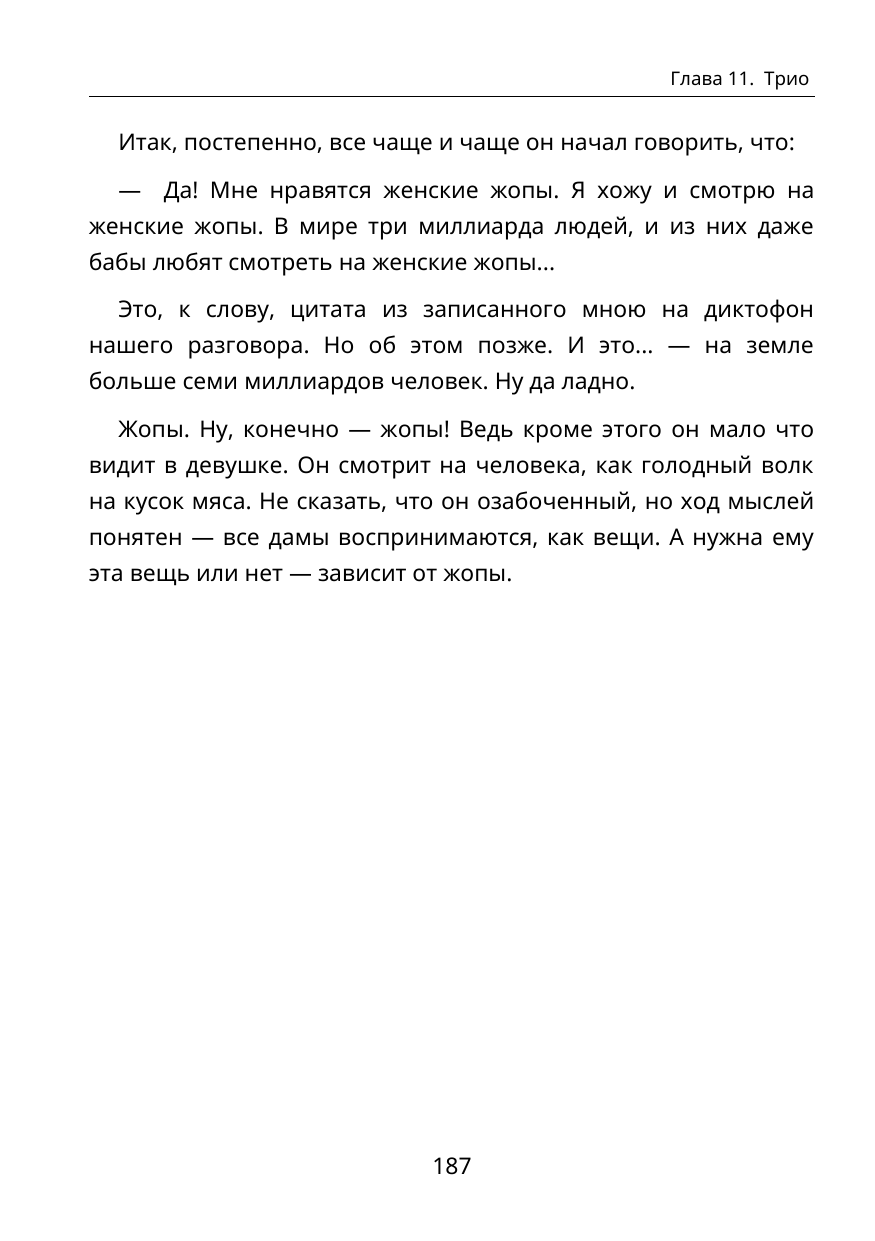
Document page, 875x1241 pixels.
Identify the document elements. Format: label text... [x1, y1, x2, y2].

text Это, к слову, цитата из записанного мною на диктофон нашего разговора. Но об этом позже. И это... — на земле больше семи миллиардов человек. Ну да ладно. [88, 293, 815, 396]
list Да! Мне нравятся женские жопы. Я хожу и смотрю на женские жопы. В мире три миллиарда людей, и из них даже бабы любят смотреть на женские жопы... [88, 174, 815, 277]
text Итак, постепенно, все чаще и чаще он начал говорить, что: [88, 126, 815, 157]
text Жопы. Ну, конечно — жопы! Ведь кроме этого он мало что видит в девушке. Он смотрит на человека, как голодный волк на кусок мяса. Не сказать, что он озабоченный, но ход мыслей понятен — все дамы воспринимаются, как вещи. А нужна ему эта вещь или нет — зависит от жопы. [88, 413, 815, 588]
